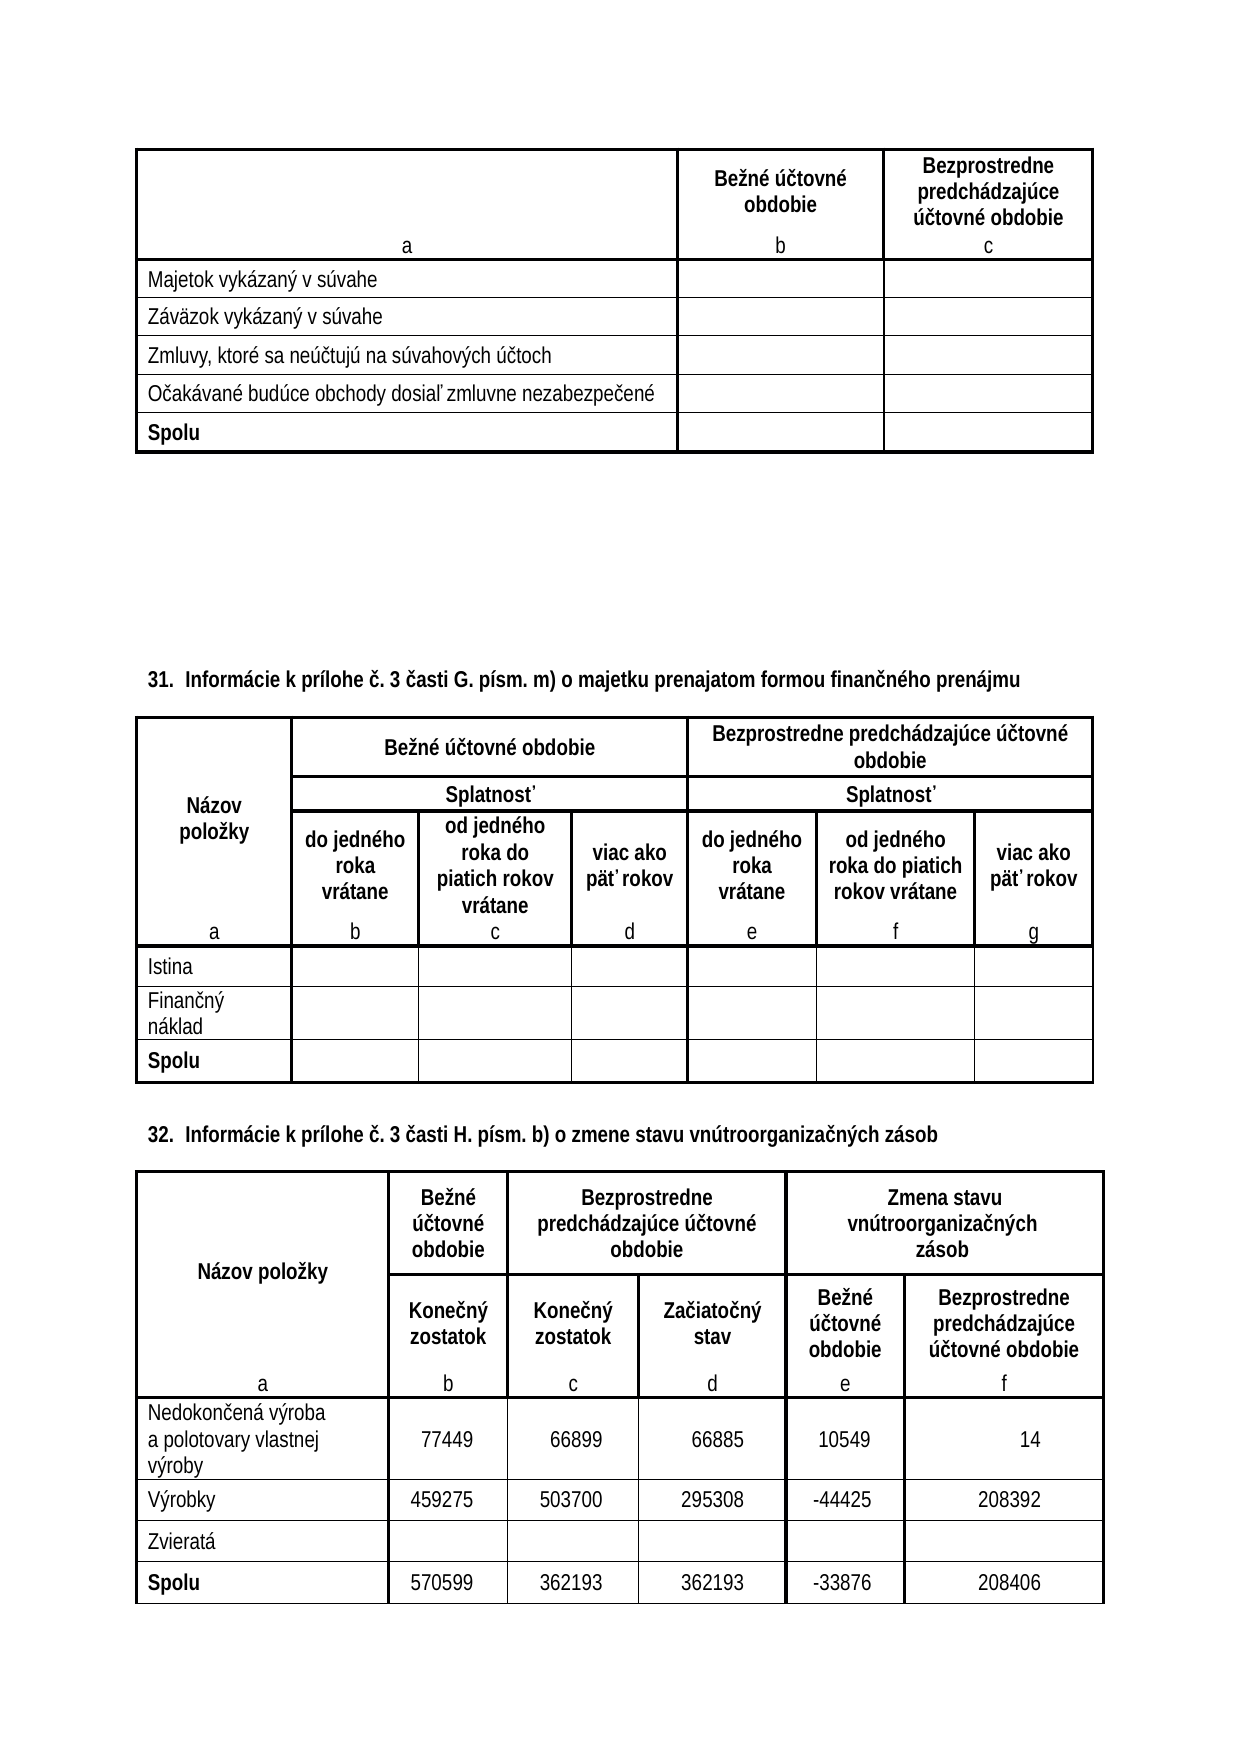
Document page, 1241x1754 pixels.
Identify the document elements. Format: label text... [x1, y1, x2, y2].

table_cell Spolu [138, 413, 676, 450]
table_cell [679, 413, 883, 450]
table_header Bežné účtovné obdobie [390, 1173, 506, 1273]
table_cell a [138, 232, 676, 258]
table_cell 362193 [639, 1562, 784, 1602]
table_cell [975, 948, 1092, 986]
table_cell g [976, 918, 1091, 944]
table_cell [817, 987, 974, 1039]
table_cell Splatnosť [293, 778, 686, 809]
table_cell [689, 1040, 816, 1081]
table_cell 66885 [639, 1399, 784, 1478]
table_cell 570599 [390, 1562, 507, 1602]
table_cell od jedného roka do piatich rokov vrátane [420, 813, 570, 918]
table_cell Splatnosť [689, 778, 1091, 809]
table_cell Bežné účtovné obdobie [679, 151, 882, 232]
table_cell e [689, 918, 815, 944]
table_cell c [420, 918, 570, 944]
table_cell Finančný náklad [138, 987, 290, 1039]
table_cell Zvieratá [138, 1521, 387, 1561]
table_cell 77449 [390, 1399, 507, 1478]
table_cell od jedného roka do piatich rokov vrátane [818, 813, 973, 918]
table_cell [817, 948, 974, 986]
table_cell Záväzok vykázaný v súvahe [138, 298, 676, 335]
table_cell e [788, 1370, 903, 1396]
table_header Názov položky [138, 719, 290, 918]
table_cell Majetok vykázaný v súvahe [138, 261, 676, 297]
table_cell b [293, 918, 417, 944]
table_cell 14 [906, 1399, 1102, 1478]
table_cell viac ako päť rokov [976, 813, 1091, 918]
table_cell viac ako päť rokov [573, 813, 686, 918]
table_cell Bežné účtovné obdobie [788, 1276, 903, 1370]
table_cell [679, 261, 883, 297]
title Informácie k prílohe č. 3 časti H. písm. b) o zmene stavu vnútroorganizačných zásob [148, 1121, 1093, 1147]
table_cell -44425 [788, 1480, 903, 1520]
table_cell [679, 375, 883, 412]
table_cell 362193 [508, 1562, 638, 1602]
table_cell [293, 948, 418, 986]
table_cell do jedného roka vrátane [689, 813, 815, 918]
table_header Zmena stavu vnútroorganizačných zásob [788, 1173, 1102, 1273]
table_cell Očakávané budúce obchody dosiaľ zmluvne nezabezpečené [138, 375, 676, 412]
table_cell [639, 1521, 784, 1561]
table_cell [508, 1521, 638, 1561]
table_cell -33876 [788, 1562, 903, 1602]
table_cell Zmluvy, ktoré sa neúčtujú na súvahových účtoch [138, 336, 676, 373]
table_cell [419, 1040, 571, 1081]
table_cell d [573, 918, 686, 944]
table_cell Nedokončená výroba a polotovary vlastnej výroby [138, 1399, 387, 1478]
table_cell c [509, 1370, 637, 1396]
table_cell 10549 [788, 1399, 903, 1478]
table_cell [679, 336, 883, 373]
table_cell 503700 [508, 1480, 638, 1520]
table_cell [885, 413, 1091, 450]
table_cell [906, 1521, 1102, 1561]
table_cell Konečný zostatok [390, 1276, 506, 1370]
table_cell 66899 [508, 1399, 638, 1478]
table_cell [788, 1521, 903, 1561]
table_cell f [906, 1370, 1102, 1396]
table_header Bežné účtovné obdobie [293, 719, 686, 775]
table_cell [419, 948, 571, 986]
table_header Názov položky [138, 1173, 387, 1370]
table_cell [885, 261, 1091, 297]
table_header [138, 151, 676, 232]
table_cell do jedného roka vrátane [293, 813, 417, 918]
table_cell [817, 1040, 974, 1081]
table_cell [390, 1521, 507, 1561]
table_header Bezprostredne predchádzajúce účtovné obdobie [689, 719, 1091, 775]
table_cell a [138, 918, 290, 944]
table_cell [975, 1040, 1092, 1081]
table_cell f [818, 918, 973, 944]
table_cell [293, 1040, 418, 1081]
table_cell 208406 [906, 1562, 1102, 1602]
table_cell [885, 375, 1091, 412]
table_cell Bezprostredne predchádzajúce účtovné obdobie [885, 151, 1091, 232]
table_header Bezprostredne predchádzajúce účtovné obdobie [509, 1173, 784, 1273]
table_cell 208392 [906, 1480, 1102, 1520]
table_cell Začiatočný stav [640, 1276, 784, 1370]
table_cell [689, 948, 816, 986]
table_cell Bezprostredne predchádzajúce účtovné obdobie [906, 1276, 1102, 1370]
table_cell [885, 298, 1091, 335]
table_cell [975, 987, 1092, 1039]
table_cell d [640, 1370, 784, 1396]
table_cell [572, 987, 686, 1039]
table_cell a [138, 1370, 387, 1396]
table_cell [572, 1040, 686, 1081]
table_cell Spolu [138, 1562, 387, 1602]
table_cell [572, 948, 686, 986]
title Informácie k prílohe č. 3 časti G. písm. m) o majetku prenajatom formou finančného prenájmu [148, 666, 1093, 693]
table_cell [419, 987, 571, 1039]
table_cell [679, 298, 883, 335]
table_cell b [679, 232, 882, 258]
table_cell Výrobky [138, 1480, 387, 1520]
table_cell [293, 987, 418, 1039]
table_cell [689, 987, 816, 1039]
table_cell [885, 336, 1091, 373]
table_cell c [885, 232, 1091, 258]
table_cell 459275 [390, 1480, 507, 1520]
table_cell Konečný zostatok [509, 1276, 637, 1370]
table_cell 295308 [639, 1480, 784, 1520]
table_cell Istina [138, 948, 290, 986]
table_cell b [390, 1370, 506, 1396]
table_cell Spolu [138, 1040, 290, 1081]
